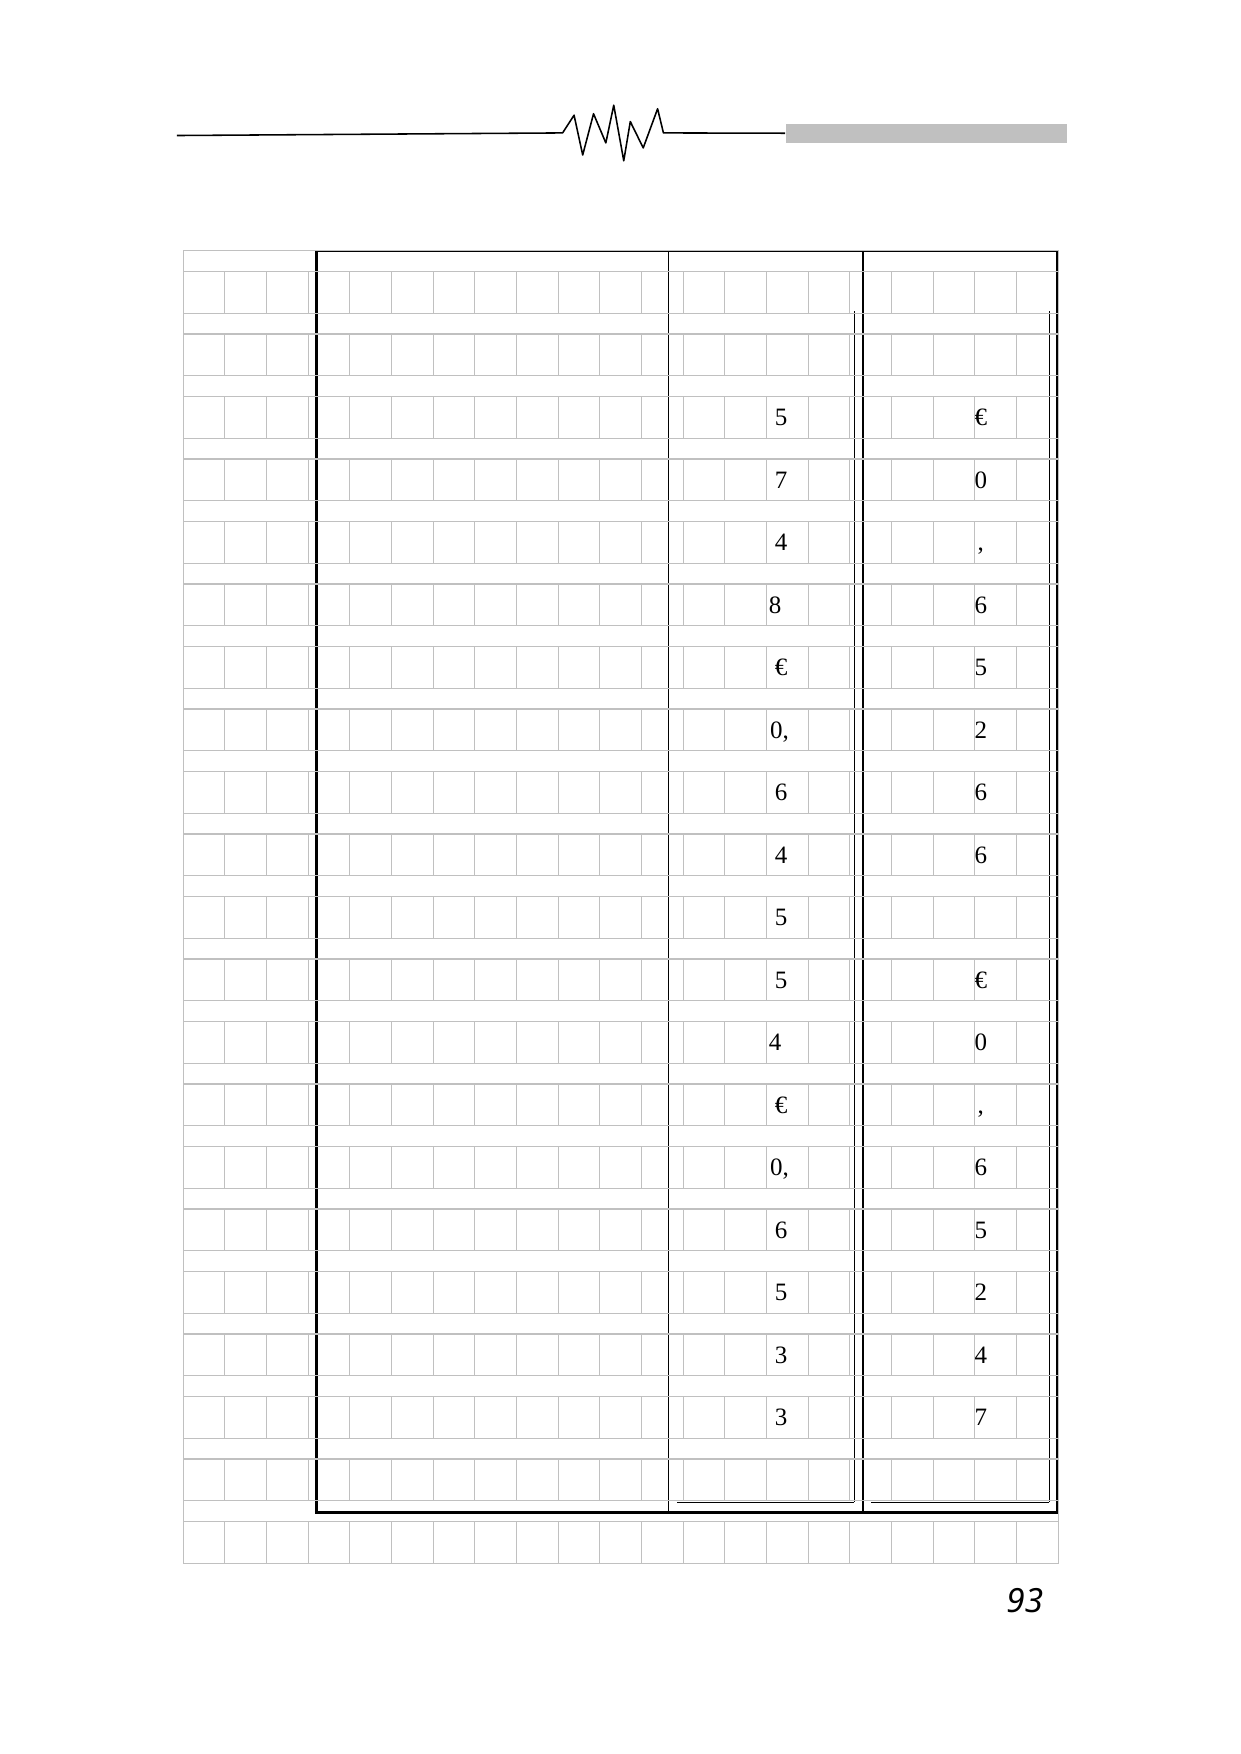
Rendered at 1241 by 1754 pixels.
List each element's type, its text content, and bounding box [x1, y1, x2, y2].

table_cell [434, 960, 474, 1000]
table_cell [559, 1147, 599, 1188]
table_cell [600, 272, 641, 313]
table_cell [600, 1210, 641, 1250]
table_cell [559, 335, 599, 375]
table_cell [642, 1272, 668, 1313]
table_cell € [975, 960, 1016, 1000]
table_cell [392, 772, 433, 813]
table_cell [392, 1335, 433, 1375]
table_cell [642, 1460, 668, 1500]
table_cell [392, 647, 433, 688]
table_cell [559, 647, 599, 688]
table_cell [318, 1397, 349, 1438]
table_cell [475, 897, 516, 938]
table_cell [600, 335, 641, 375]
table_cell [392, 1210, 433, 1250]
table_cell [392, 272, 433, 313]
table_cell [517, 710, 558, 750]
table_cell [318, 1251, 668, 1271]
table_cell [350, 585, 391, 625]
table_cell [669, 376, 854, 396]
table_cell [318, 272, 349, 313]
table_cell [350, 1397, 391, 1438]
table_cell [434, 835, 474, 875]
table_cell [600, 1272, 641, 1313]
table_cell [475, 1210, 516, 1250]
table_cell [318, 1189, 668, 1208]
table_cell [864, 876, 1049, 896]
table_cell [434, 335, 474, 375]
table_cell 3 [767, 1335, 808, 1375]
table_cell [517, 335, 558, 375]
table_cell 5 [767, 397, 808, 438]
table_cell , [975, 522, 1016, 563]
table_cell 0, [767, 710, 808, 750]
table_cell [318, 460, 349, 500]
table_cell [864, 1501, 1056, 1511]
table_cell [669, 1376, 854, 1396]
table_cell [559, 772, 599, 813]
table_cell [475, 1460, 516, 1500]
table_cell [642, 710, 668, 750]
table_cell [517, 1210, 558, 1250]
table_cell [392, 897, 433, 938]
table_cell 7 [767, 460, 808, 500]
table_cell [559, 397, 599, 438]
table_cell [864, 1376, 1049, 1396]
table_cell [517, 585, 558, 625]
table_cell [669, 1314, 854, 1333]
table_cell [392, 1272, 433, 1313]
table_cell [864, 689, 1049, 708]
table_cell 7 [975, 1397, 1016, 1438]
table_cell [559, 1210, 599, 1250]
table_cell , [975, 1085, 1016, 1125]
table_cell 2 [975, 1272, 1016, 1313]
table_cell [517, 1147, 558, 1188]
table_cell [318, 439, 668, 458]
table_cell [434, 897, 474, 938]
table_cell [559, 1022, 599, 1063]
table_cell [517, 1335, 558, 1375]
table_cell 2 [975, 710, 1016, 750]
table_cell [517, 1272, 558, 1313]
table_cell [669, 876, 854, 896]
table_cell [864, 1439, 1049, 1458]
table_cell [434, 522, 474, 563]
table_cell 0, [767, 1147, 808, 1188]
table_cell [669, 501, 854, 521]
table_cell [600, 1397, 641, 1438]
table_cell [350, 772, 391, 813]
table_cell [350, 1085, 391, 1125]
table_cell [517, 272, 558, 313]
table_cell [318, 1147, 349, 1188]
table_cell [642, 1210, 668, 1250]
table_cell 6 [767, 772, 808, 813]
table_cell [475, 460, 516, 500]
table_cell [350, 522, 391, 563]
table_cell € [767, 647, 808, 688]
table_cell [392, 960, 433, 1000]
table_cell [350, 1147, 391, 1188]
table_cell [392, 835, 433, 875]
table_cell [600, 1460, 641, 1500]
table_cell [517, 1460, 558, 1500]
table_cell [600, 1085, 641, 1125]
table_cell [864, 439, 1049, 458]
table_cell 6 [767, 1210, 808, 1250]
table_cell [318, 876, 668, 896]
table_cell [864, 626, 1049, 646]
table_cell [318, 252, 668, 271]
table_cell [392, 460, 433, 500]
table_cell [392, 585, 433, 625]
table_cell [642, 460, 668, 500]
table_cell [318, 626, 668, 646]
table_cell [669, 1501, 862, 1511]
table_cell [318, 1126, 668, 1146]
table_cell [864, 501, 1049, 521]
table_cell [864, 1001, 1049, 1021]
table_cell [392, 710, 433, 750]
table_cell [318, 522, 349, 563]
table_cell [600, 835, 641, 875]
table_cell 5 [767, 960, 808, 1000]
table_cell [517, 960, 558, 1000]
table_cell [475, 1335, 516, 1375]
table_cell [475, 1147, 516, 1188]
table_cell [350, 460, 391, 500]
table_cell 0 [975, 460, 1016, 500]
table_cell [600, 585, 641, 625]
table_cell [475, 335, 516, 375]
table_cell [642, 1335, 668, 1375]
table_cell [318, 1460, 349, 1500]
table_cell [669, 939, 854, 958]
table_cell [864, 252, 1056, 271]
table_cell [642, 897, 668, 938]
table_cell [669, 1189, 854, 1208]
table_cell [392, 1397, 433, 1438]
table_cell [864, 1189, 1049, 1208]
table_cell [559, 585, 599, 625]
table_cell [600, 522, 641, 563]
table_cell [318, 1001, 668, 1021]
table_cell [642, 835, 668, 875]
table_cell [350, 710, 391, 750]
table_cell [350, 1460, 391, 1500]
table_cell [434, 1397, 474, 1438]
table_cell [434, 1460, 474, 1500]
table_cell [434, 1272, 474, 1313]
table_cell [600, 897, 641, 938]
table_cell [642, 1147, 668, 1188]
table_cell [642, 772, 668, 813]
table_cell [864, 564, 1049, 583]
table_cell [392, 1022, 433, 1063]
table_cell [475, 272, 516, 313]
table_cell [517, 835, 558, 875]
table_cell [559, 522, 599, 563]
table_cell [669, 751, 854, 771]
table_cell [559, 272, 599, 313]
table_cell [559, 1085, 599, 1125]
table_cell [642, 397, 668, 438]
table_cell [642, 647, 668, 688]
table_cell [669, 626, 854, 646]
table_cell [669, 1251, 854, 1271]
table_cell [318, 501, 668, 521]
table_cell 5 [767, 897, 808, 938]
table_cell [517, 897, 558, 938]
table_cell [318, 376, 668, 396]
table_cell [517, 522, 558, 563]
table_cell [392, 522, 433, 563]
table_cell [864, 1251, 1049, 1271]
table_cell [600, 710, 641, 750]
table_cell [350, 1335, 391, 1375]
table_cell € [975, 397, 1016, 438]
table_cell [475, 835, 516, 875]
table_cell [475, 522, 516, 563]
table_cell € [767, 1085, 808, 1125]
table_cell [392, 1460, 433, 1500]
table_cell [559, 460, 599, 500]
table_cell [517, 1022, 558, 1063]
table_cell 6 [975, 772, 1016, 813]
table_cell [669, 814, 854, 833]
table_cell [434, 585, 474, 625]
table_cell [318, 835, 349, 875]
table_cell [864, 1064, 1049, 1083]
table_cell [434, 772, 474, 813]
table_cell [559, 897, 599, 938]
table_cell 5 [975, 1210, 1016, 1250]
table_cell [475, 647, 516, 688]
table_cell [517, 1397, 558, 1438]
table_cell [475, 1022, 516, 1063]
table_cell [642, 335, 668, 375]
table_cell [318, 564, 668, 583]
table_cell 4 [975, 1335, 1016, 1375]
table_cell [559, 1460, 599, 1500]
table_cell [434, 647, 474, 688]
table_cell [350, 335, 391, 375]
table_cell [864, 1126, 1049, 1146]
table_cell [318, 314, 668, 333]
table_cell [559, 960, 599, 1000]
table_cell [350, 647, 391, 688]
table_cell [669, 1001, 854, 1021]
table_cell [669, 689, 854, 708]
table_cell [559, 835, 599, 875]
table_cell [559, 1272, 599, 1313]
table_cell [318, 751, 668, 771]
table_cell 3 [767, 1397, 808, 1438]
table_cell [559, 1397, 599, 1438]
table_cell [318, 1210, 349, 1250]
table_cell 4 [767, 1022, 808, 1063]
table_cell [318, 1376, 668, 1396]
table_cell 4 [767, 835, 808, 875]
table_cell [642, 960, 668, 1000]
table_cell [600, 960, 641, 1000]
table_cell [559, 1335, 599, 1375]
table_cell [600, 1022, 641, 1063]
table_cell [475, 1397, 516, 1438]
table_cell [392, 1147, 433, 1188]
table_cell [642, 585, 668, 625]
table_cell [318, 335, 349, 375]
table_cell [350, 1272, 391, 1313]
table_cell [517, 772, 558, 813]
table_cell [517, 397, 558, 438]
table_cell [434, 397, 474, 438]
table_cell [669, 564, 854, 583]
table_cell [600, 1335, 641, 1375]
table_cell [392, 1085, 433, 1125]
table_cell [318, 1272, 349, 1313]
table_cell [434, 1147, 474, 1188]
table_cell [350, 1210, 391, 1250]
table_cell [864, 314, 1049, 333]
table_cell [318, 1501, 668, 1511]
table_cell [434, 710, 474, 750]
table_cell [864, 814, 1049, 833]
table_cell [318, 1314, 668, 1333]
table_cell [318, 689, 668, 708]
table_cell [475, 960, 516, 1000]
table_cell [318, 1022, 349, 1063]
table_cell [318, 710, 349, 750]
table_cell [559, 710, 599, 750]
table_cell [642, 522, 668, 563]
table_cell [318, 960, 349, 1000]
table_cell [434, 1022, 474, 1063]
table_cell [642, 1397, 668, 1438]
table_cell [318, 772, 349, 813]
table_cell [434, 460, 474, 500]
table_cell [517, 647, 558, 688]
table_cell [318, 897, 349, 938]
table_cell [350, 960, 391, 1000]
table_cell [669, 314, 854, 333]
table_cell [669, 1064, 854, 1083]
table_cell [350, 835, 391, 875]
table_cell [392, 397, 433, 438]
table_cell 5 [767, 1272, 808, 1313]
table_cell [600, 460, 641, 500]
table_cell 6 [975, 835, 1016, 875]
table_cell 6 [975, 1147, 1016, 1188]
table_cell [318, 1085, 349, 1125]
table_cell [434, 1335, 474, 1375]
table_cell [864, 376, 1049, 396]
table_cell [318, 585, 349, 625]
table_cell 8 [767, 585, 808, 625]
table_cell [642, 1022, 668, 1063]
table_cell [600, 772, 641, 813]
table_cell [475, 585, 516, 625]
table_cell [517, 1085, 558, 1125]
table_cell [864, 1314, 1049, 1333]
table_cell [350, 272, 391, 313]
table_cell [434, 272, 474, 313]
table_cell [864, 751, 1049, 771]
table_cell [475, 772, 516, 813]
table_cell [318, 397, 349, 438]
table_cell [350, 397, 391, 438]
table_cell [475, 1085, 516, 1125]
table_cell [350, 1022, 391, 1063]
table_cell 4 [767, 522, 808, 563]
table_cell [318, 1064, 668, 1083]
table_cell [318, 1439, 668, 1458]
table_cell [318, 939, 668, 958]
table_cell [392, 335, 433, 375]
table_cell [600, 647, 641, 688]
table_cell [669, 252, 862, 271]
table_cell [350, 897, 391, 938]
table_cell [642, 272, 668, 313]
table_cell [517, 460, 558, 500]
table_cell [864, 939, 1049, 958]
table_cell [475, 397, 516, 438]
table_cell [318, 1335, 349, 1375]
table_cell [475, 1272, 516, 1313]
table_cell [642, 1085, 668, 1125]
table_cell [600, 397, 641, 438]
table_cell [669, 1439, 854, 1458]
table_cell 6 [975, 585, 1016, 625]
table_cell [475, 710, 516, 750]
table_cell [318, 814, 668, 833]
table_cell 5 [975, 647, 1016, 688]
table_cell [434, 1210, 474, 1250]
table_cell [669, 439, 854, 458]
table_cell [600, 1147, 641, 1188]
table_cell [318, 647, 349, 688]
table_cell 0 [975, 1022, 1016, 1063]
table_cell [434, 1085, 474, 1125]
table_cell [669, 1126, 854, 1146]
